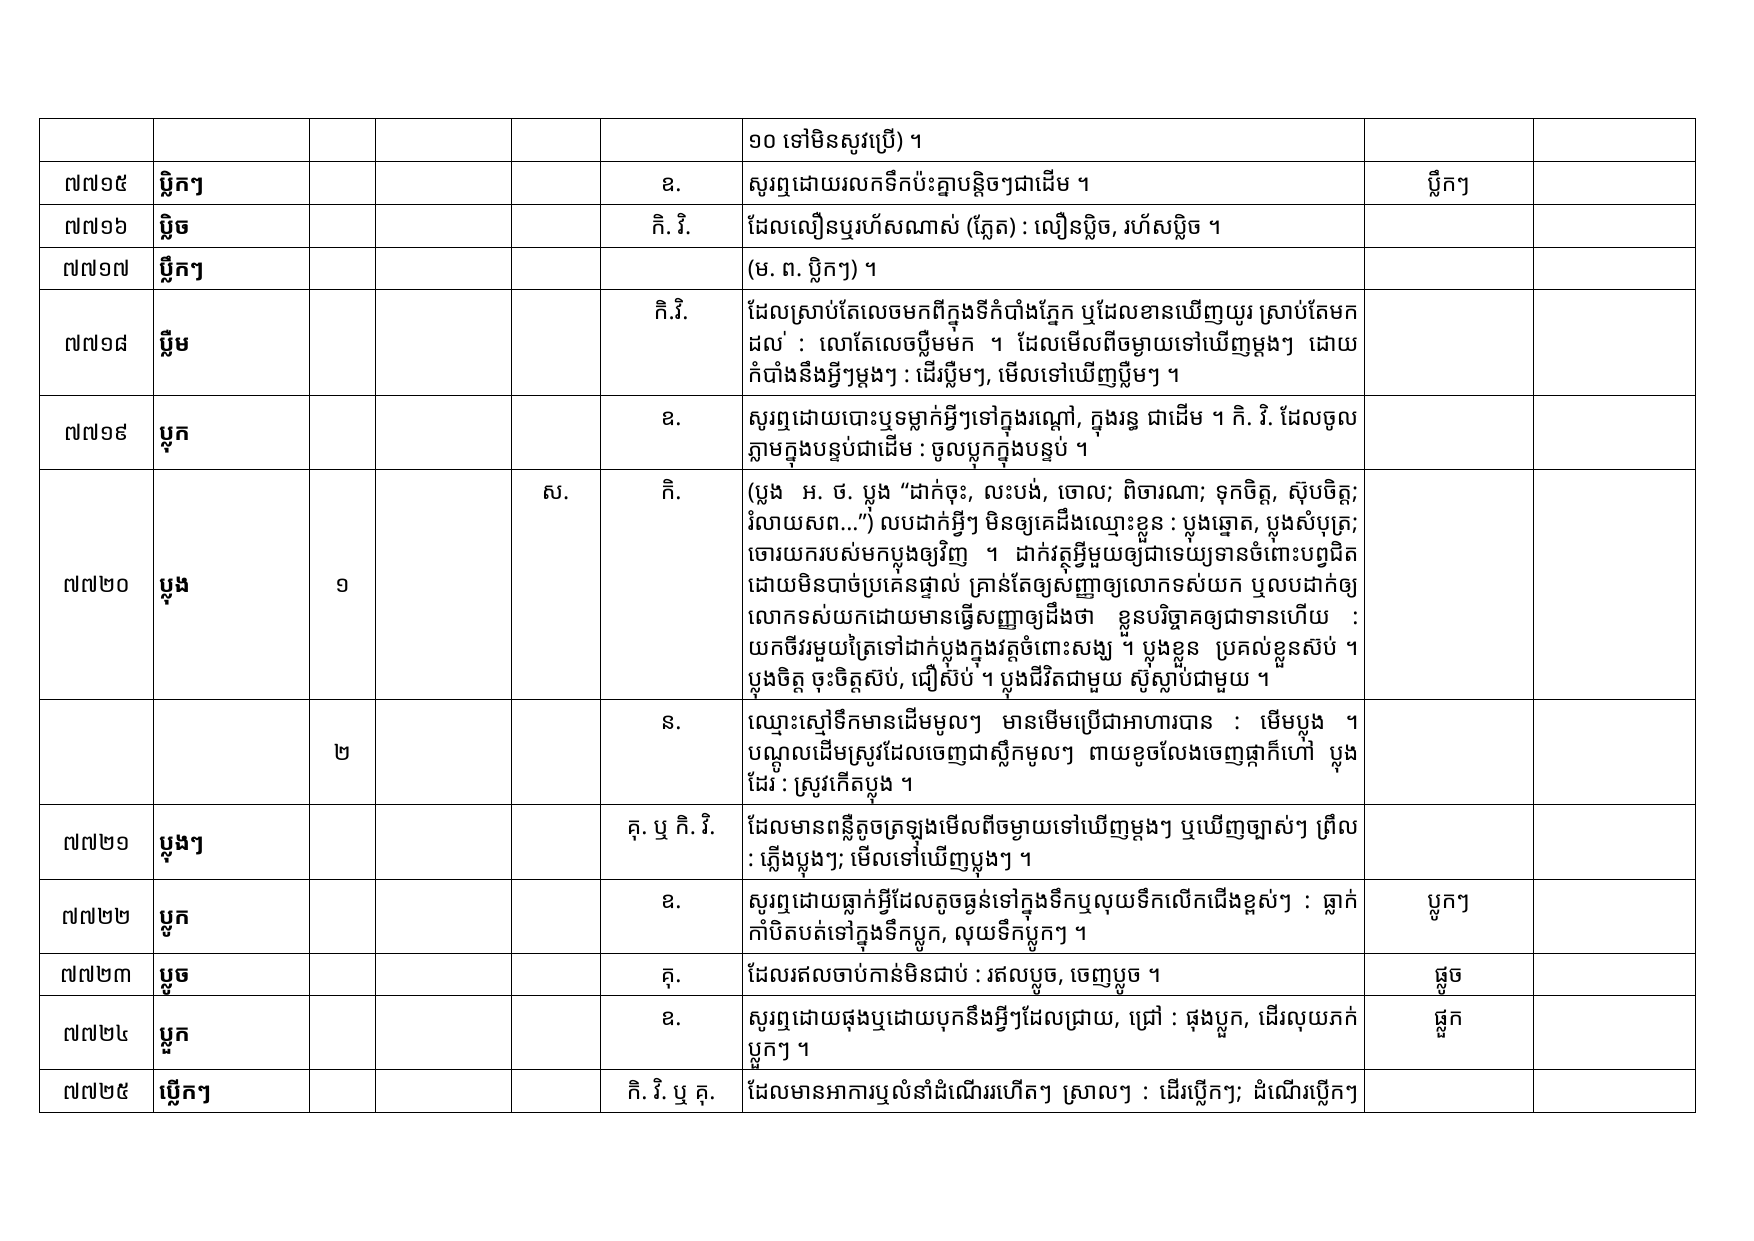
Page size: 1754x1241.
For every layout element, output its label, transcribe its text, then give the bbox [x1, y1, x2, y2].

table_cell [1365, 205, 1533, 247]
table_cell [376, 805, 511, 878]
table_cell [1534, 880, 1695, 952]
table_cell [1534, 954, 1695, 995]
table_cell [1534, 396, 1695, 469]
table_cell ៧៧២៣ [40, 954, 153, 995]
table_cell [310, 248, 375, 289]
table_cell ៧៧២៥ [40, 1070, 153, 1112]
table_cell [376, 162, 511, 204]
table_cell ៧៧២១ [40, 805, 153, 878]
table_cell សូរ​ឮ​ដោយ​បោះ​ឬ​ទម្លាក់​អ្វី​ៗ​ទៅ​ក្នុង​រណ្ដៅ, ក្នុង​រន្ធ ជាដើម ។ កិ. វិ. ដែល​ចូល​ភ្លាម​ក្នុង​បន្ទប់​ជាដើម : ចូល​ប្លុក​ក្នុង​បន្ទប់ ។ [743, 396, 1364, 469]
table_cell [376, 700, 511, 804]
table_cell ឧ. [601, 162, 742, 204]
table_cell [310, 162, 375, 204]
table_cell កិ.វិ. [601, 290, 742, 395]
table_cell កិ. វិ. [601, 205, 742, 247]
table_cell [376, 1070, 511, 1112]
table_cell [1534, 119, 1695, 161]
table_cell ឧ. [601, 396, 742, 469]
table_cell ប្លិច [154, 205, 309, 247]
table_cell ៧៧១៧ [40, 248, 153, 289]
table_cell ៧៧១៦ [40, 205, 153, 247]
table_cell ៧៧២៤ [40, 996, 153, 1069]
table_cell [310, 396, 375, 469]
table_cell សូរ​ឮ​ដោយ​រលក​ទឹក​ប៉ះ​គ្នា​បន្តិច​ៗ​ជាដើម ។ [743, 162, 1364, 204]
table_cell [1365, 470, 1533, 699]
table_cell ប្លុង [154, 470, 309, 699]
table_cell ឧ. [601, 880, 742, 952]
table_cell កិ. វិ. ឬ គុ. [601, 1070, 742, 1112]
table_cell ប្លឹក​ៗ [154, 248, 309, 289]
table_cell គុ. ឬ កិ. វិ. [601, 805, 742, 878]
table_cell ប្លូច [154, 954, 309, 995]
table_cell ប្លូក [154, 880, 309, 952]
table_cell ប្លឺម [154, 290, 309, 395]
table_cell [512, 248, 600, 289]
table_cell [1365, 290, 1533, 395]
table_cell [512, 205, 600, 247]
table_cell ១០ ទៅ​មិន​សូវ​ប្រើ) ។ [743, 119, 1364, 161]
table_cell [512, 700, 600, 804]
table_cell [1365, 700, 1533, 804]
table_cell ២ [310, 700, 375, 804]
table_cell ៧៧២០ [40, 470, 153, 699]
table_cell ន. [601, 700, 742, 804]
table_cell [512, 805, 600, 878]
table_cell [512, 954, 600, 995]
table_cell [1534, 205, 1695, 247]
table_cell [512, 119, 600, 161]
table_cell [1365, 1070, 1533, 1112]
table_cell [154, 119, 309, 161]
table_cell [1365, 248, 1533, 289]
table_cell ផ្លូច [1365, 954, 1533, 995]
table_cell [376, 248, 511, 289]
table_cell ផ្លួក [1365, 996, 1533, 1069]
table_cell ដែល​លឿន​ឬ​រហ័ស​ណាស់ (ភ្លែត) : លឿន​ប្លិច, រហ័ស​ប្លិច ។ [743, 205, 1364, 247]
table_cell [376, 954, 511, 995]
table_cell គុ. [601, 954, 742, 995]
table_cell [310, 880, 375, 952]
table_cell ប្លើក​ៗ [154, 1070, 309, 1112]
table_cell [1534, 470, 1695, 699]
table_cell [1365, 396, 1533, 469]
table_cell ១ [310, 470, 375, 699]
table_cell ៧៧២២ [40, 880, 153, 952]
table_cell ៧៧១៩ [40, 396, 153, 469]
table_cell ដែល​មាន​អាការ​ឬ​លំនាំ​ដំណើរ​រហើត​ៗ ស្រាល​ៗ : ដើរ​ប្លើក​ៗ; ដំណើរ​ប្លើក​ៗ [743, 1070, 1364, 1112]
table_cell (ម. ព. ប្លិក​ៗ) ។ [743, 248, 1364, 289]
table_cell [310, 996, 375, 1069]
table_cell [1534, 1070, 1695, 1112]
table_cell [40, 119, 153, 161]
table_cell [1534, 996, 1695, 1069]
table_cell កិ. [601, 470, 742, 699]
table_cell [310, 954, 375, 995]
table_cell ប្លូក​ៗ [1365, 880, 1533, 952]
table_cell ឈ្មោះ​ស្មៅ​ទឹក​មាន​ដើម​មូល​ៗ មាន​មើម​ប្រើ​ជា​អាហារ​បាន : មើម​ប្លុង ។ បណ្ដូល​ដើម​ស្រូវ​ដែល​ចេញ​ជា​ស្លឹក​មូល​ៗ ពាយ​ខូច​លែង​ចេញ​ផ្កា​ក៏​ហៅ ប្លុង ដែរ : ស្រូវ​កើត​ប្លុង ។ [743, 700, 1364, 804]
table_cell [1534, 290, 1695, 395]
table_cell សូរ​ឮ​ដោយ​ធ្លាក់​អ្វី​ដែល​តូច​ធ្ងន់​ទៅ​ក្នុង​ទឹក​ឬ​លុយ​ទឹក​លើក​ជើង​ខ្ពស់​ៗ : ធ្លាក់​កាំបិត​បត់​ទៅ​ក្នុង​ទឹក​ប្លូក, លុយ​ទឹក​ប្លូក​ៗ ។ [743, 880, 1364, 952]
table_cell [40, 700, 153, 804]
table_cell ៧៧១៥ [40, 162, 153, 204]
table_cell សូរ​ឮ​ដោយ​ផុង​ឬ​ដោយ​បុក​នឹង​អ្វី​ៗ​ដែល​ជ្រាយ, ជ្រៅ : ផុង​ប្លួក, ដើរ​លុយ​ភក់​ប្លួក​ៗ ។ [743, 996, 1364, 1069]
table_cell [1534, 700, 1695, 804]
table_cell [601, 119, 742, 161]
table_cell ឧ. [601, 996, 742, 1069]
table_cell [1534, 248, 1695, 289]
table_cell ដែល​ស្រាប់​តែ​លេច​មក​ពី​ក្នុង​ទី​កំបាំង​ភ្នែក ឬ​ដែល​ខាន​ឃើញ​យូរ ស្រាប់​តែ​មក​ដល់ : លោ​តែ​លេច​ប្លឺម​មក ។ ដែល​មើល​ពី​ចម្ងាយ​ទៅ​ឃើញ​ម្ដង​ៗ ដោយ​កំបាំង​នឹង​អ្វី​ៗ​ម្ដង​ៗ : ដើរ​ប្លឺម​ៗ, មើល​ទៅ​ឃើញ​ប្លឺម​ៗ ។ [743, 290, 1364, 395]
table_cell ប្លុក [154, 396, 309, 469]
table_cell [1534, 162, 1695, 204]
table_cell [310, 1070, 375, 1112]
table_cell ដែល​រឥល​ចាប់​កាន់​មិន​ជាប់ : រឥល​ប្លូច, ចេញ​ប្លូច ។ [743, 954, 1364, 995]
table_cell [310, 119, 375, 161]
table_cell [376, 470, 511, 699]
table_cell [512, 880, 600, 952]
table_cell [376, 396, 511, 469]
table_cell [154, 700, 309, 804]
table_cell [1534, 805, 1695, 878]
table_cell ៧៧១៨ [40, 290, 153, 395]
table_cell ស. [512, 470, 600, 699]
table_cell ប្លួក [154, 996, 309, 1069]
table_cell [601, 248, 742, 289]
table_cell [512, 162, 600, 204]
table_cell [310, 205, 375, 247]
table_cell [512, 996, 600, 1069]
table_cell ប្លុង​ៗ [154, 805, 309, 878]
table_cell [512, 396, 600, 469]
table_cell [376, 205, 511, 247]
table_cell [310, 805, 375, 878]
table_cell ប្លិក​ៗ [154, 162, 309, 204]
table_cell [512, 290, 600, 395]
table_cell [512, 1070, 600, 1112]
table_cell [376, 880, 511, 952]
table_cell ប្លឹក​ៗ [1365, 162, 1533, 204]
table_cell [1365, 805, 1533, 878]
table_cell ដែល​មាន​ពន្លឺ​តូច​ត្រឡុង​មើល​ពី​ចម្ងាយ​ទៅ​ឃើញ​ម្ដង​ៗ ឬ​ឃើញ​ច្បាស់​ៗ ព្រឹល : ភ្លើង​ប្លុង​ៗ; មើល​ទៅ​ឃើញ​ប្លុង​ៗ ។ [743, 805, 1364, 878]
table_cell [376, 119, 511, 161]
table_cell [376, 996, 511, 1069]
table_cell [376, 290, 511, 395]
table_cell [310, 290, 375, 395]
table_cell [1365, 119, 1533, 161]
table_cell (ប្លង អ. ថ. ប្លុង “ដាក់​ចុះ, លះបង់, ចោល; ពិចារណា; ទុក​ចិត្ត, ស៊ុប​ចិត្ត; រំលាយ​សព...”) លប​ដាក់​អ្វី​ៗ មិន​ឲ្យ​គេ​ដឹង​ឈ្មោះ​ខ្លួន : ប្លុង​ឆ្នោត, ប្លុង​សំបុត្រ; ចោរ​យក​របស់​មក​ប្លុង​ឲ្យ​វិញ ។ ដាក់​វត្ថុ​អ្វី​មួយ​ឲ្យ​ជា​ទេយ្យទាន​ចំពោះ​បព្វជិត ដោយ​មិន​បាច់​ប្រគេន​ផ្ទាល់ គ្រាន់​តែ​ឲ្យ​សញ្ញា​ឲ្យ​លោក​ទស់​យក ឬ​លប​ដាក់​ឲ្យ​លោក​ទស់​យក​ដោយ​មាន​ធ្វើ​សញ្ញា​ឲ្យ​ដឹង​ថា ខ្លួន​បរិច្ចាគ​ឲ្យ​ជា​ទាន​ហើយ : យក​ចីវរ​មួយ​ត្រៃ​ទៅ​ដាក់​ប្លុង​ក្នុង​វត្ត​ចំពោះ​សង្ឃ ។ ប្លុង​ខ្លួន ប្រគល់​ខ្លួន​ស៊ប់ ។ ប្លុង​ចិត្ត ចុះ​ចិត្ត​ស៊ប់, ជឿ​ស៊ប់ ។ ប្លុង​ជីវិត​ជាមួយ ស៊ូ​ស្លាប់​ជាមួយ ។ [743, 470, 1364, 699]
